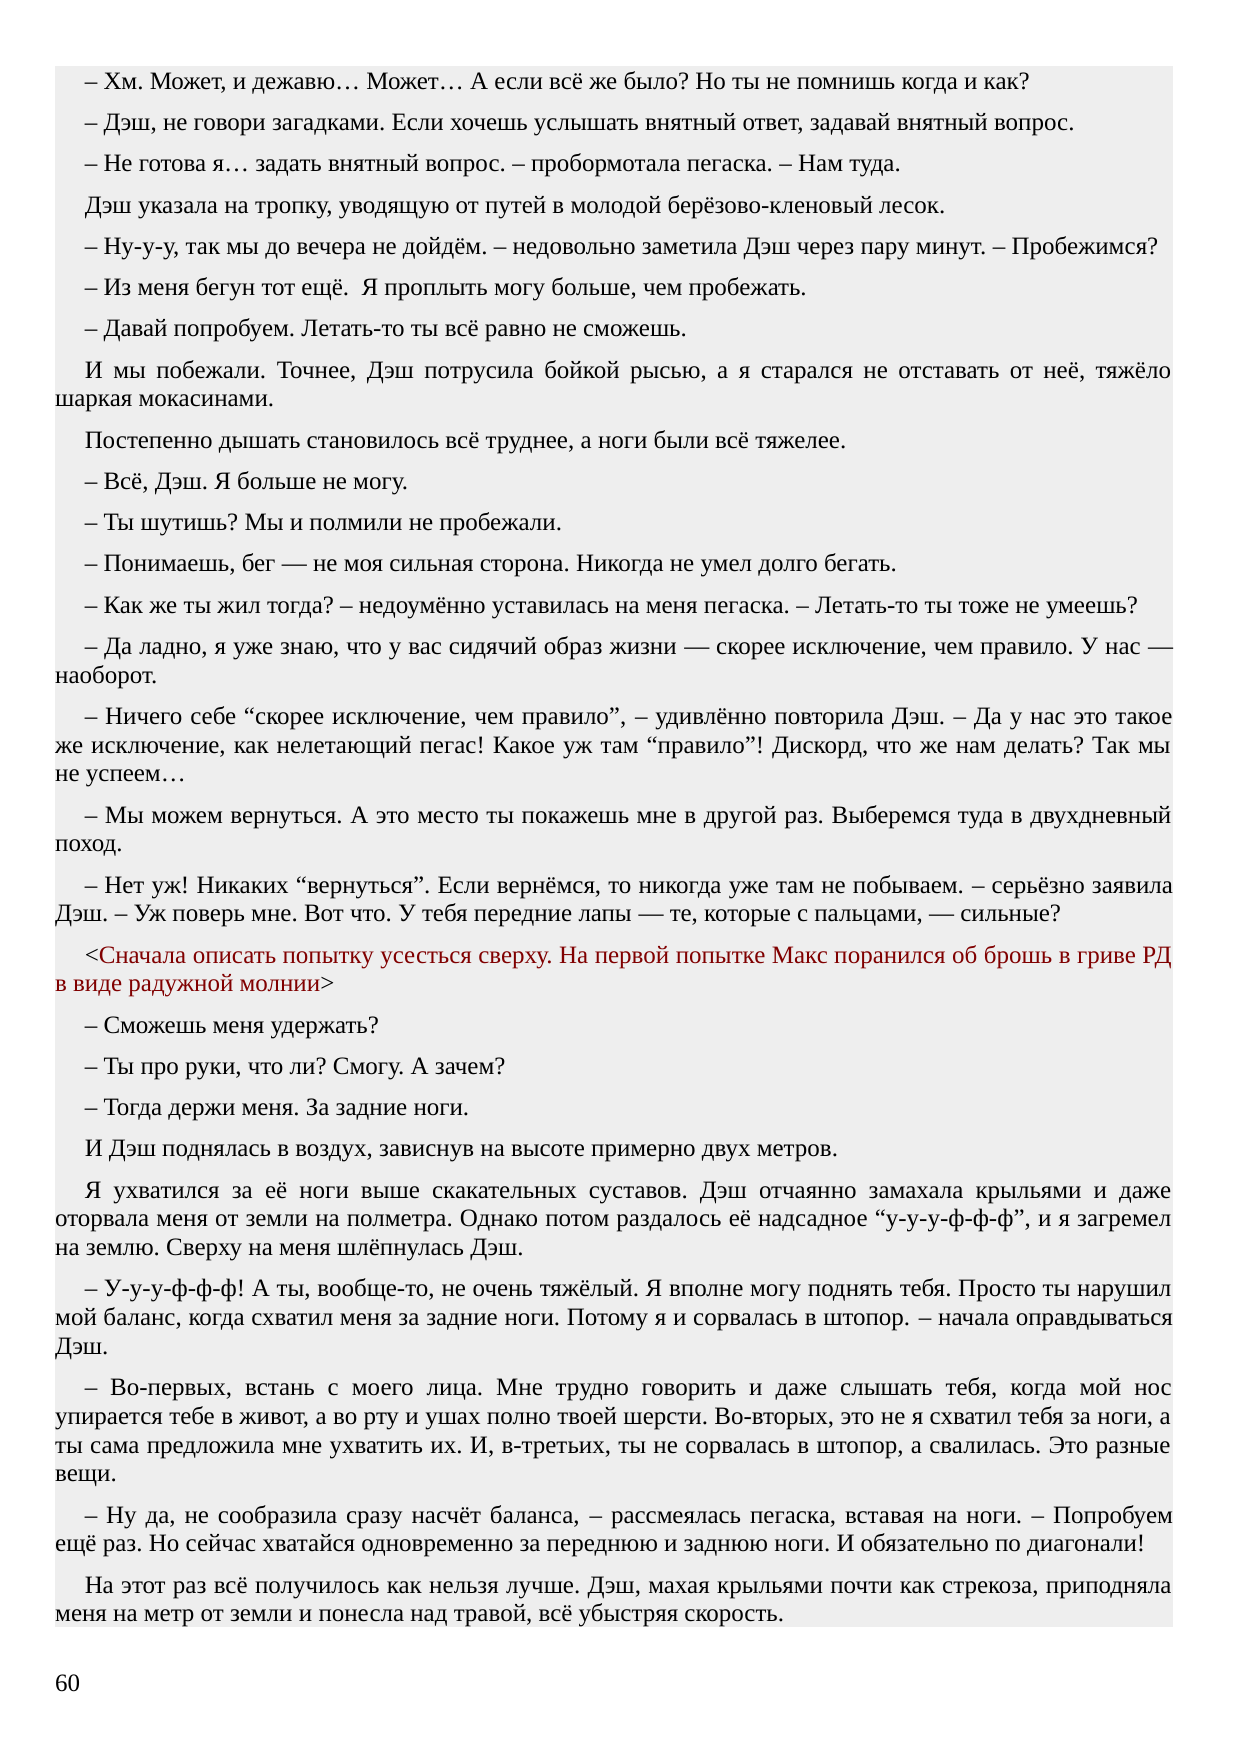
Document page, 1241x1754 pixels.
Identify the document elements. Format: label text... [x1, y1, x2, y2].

text Дэш указала на тропку, уводящую от путей в молодой берёзово-кленовый лесок. [55, 190, 1173, 218]
text – Дэш, не говори загадками. Если хочешь услышать внятный ответ, задавай внятный вопрос. [55, 107, 1173, 136]
text – Сможешь меня удержать? [55, 1010, 1173, 1038]
text – Давай попробуем. Летать-то ты всё равно не сможешь. [55, 313, 1173, 342]
text – Мы можем вернуться. А это место ты покажешь мне в другой раз. Выберемся туда в двухдневный поход. [55, 800, 1173, 857]
text – Ты про руки, что ли? Смогу. А зачем? [55, 1051, 1173, 1080]
text – Ты шутишь? Мы и полмили не пробежали. [55, 507, 1173, 536]
text – У-у-у-ф-ф-ф! А ты, вообще-то, не очень тяжёлый. Я вполне могу поднять тебя. Просто ты нарушил мой баланс, когда схватил меня за задние ноги. Потому я и сорвалась в штопор. – начала оправдываться Дэш. [55, 1273, 1173, 1360]
text Постепенно дышать становилось всё труднее, а ноги были всё тяжелее. [55, 425, 1173, 453]
text <Cначала описать попытку усесться сверху. На первой попытке Макс поранился об брошь в гриве РД в виде радужной молнии> [55, 940, 1173, 997]
text – Ничего себе “скорее исключение, чем правило”, – удивлённо повторила Дэш. – Да у нас это такое же исключение, как нелетающий пегас! Какое уж там “правило”! Дискорд, что же нам делать? Так мы не успеем… [55, 701, 1173, 787]
text – Нет уж! Никаких “вернуться”. Если вернёмся, то никогда уже там не побываем. – серьёзно заявила Дэш. – Уж поверь мне. Вот что. У тебя передние лапы — те, которые с пальцами, — сильные? [55, 870, 1173, 927]
text – Всё, Дэш. Я больше не могу. [55, 466, 1173, 495]
text – Ну-у-у, так мы до вечера не дойдём. – недовольно заметила Дэш через пару минут. – Пробежимся? [55, 231, 1173, 260]
text – Во-первых, встань с моего лица. Мне трудно говорить и даже слышать тебя, когда мой нос упирается тебе в живот, а во рту и ушах полно твоей шерсти. Во-вторых, это не я схватил тебя за ноги, а ты сама предложила мне ухватить их. И, в-третьих, ты не сорвалась в штопор, а свалилась. Это разные вещи. [55, 1372, 1173, 1487]
text Я ухватился за её ноги выше скакательных суставов. Дэш отчаянно замахала крыльями и даже оторвала меня от земли на полметра. Однако потом раздалось её надсадное “у-у-у-ф-ф-ф”, и я загремел на землю. Сверху на меня шлёпнулась Дэш. [55, 1175, 1173, 1261]
text – Ну да, не сообразила сразу насчёт баланса, – рассмеялась пегаска, вставая на ноги. – Попробуем ещё раз. Но сейчас хватайся одновременно за переднюю и заднюю ноги. И обязательно по диагонали! [55, 1500, 1173, 1557]
text – Хм. Может, и дежавю… Может… А если всё же было? Но ты не помнишь когда и как? [55, 66, 1173, 95]
text – Как же ты жил тогда? – недоумённо уставилась на меня пегаска. – Летать-то ты тоже не умеешь? [55, 590, 1173, 618]
text – Тогда держи меня. За задние ноги. [55, 1092, 1173, 1121]
text И мы побежали. Точнее, Дэш потрусила бойкой рысью, а я старался не отставать от неё, тяжёло шаркая мокасинами. [55, 355, 1173, 412]
text – Да ладно, я уже знаю, что у вас сидячий образ жизни — скорее исключение, чем правило. У нас — наоборот. [55, 631, 1173, 688]
text – Понимаешь, бег — не моя сильная сторона. Никогда не умел долго бегать. [55, 548, 1173, 577]
text – Из меня бегун тот ещё. Я проплыть могу больше, чем пробежать. [55, 272, 1173, 301]
text На этот раз всё получилось как нельзя лучше. Дэш, махая крыльями почти как стрекоза, приподняла меня на метр от земли и понесла над травой, всё убыстряя скорость. [55, 1570, 1173, 1627]
text – Не готова я… задать внятный вопрос. – пробормотала пегаска. – Нам туда. [55, 148, 1173, 177]
text И Дэш поднялась в воздух, зависнув на высоте примерно двух метров. [55, 1133, 1173, 1162]
